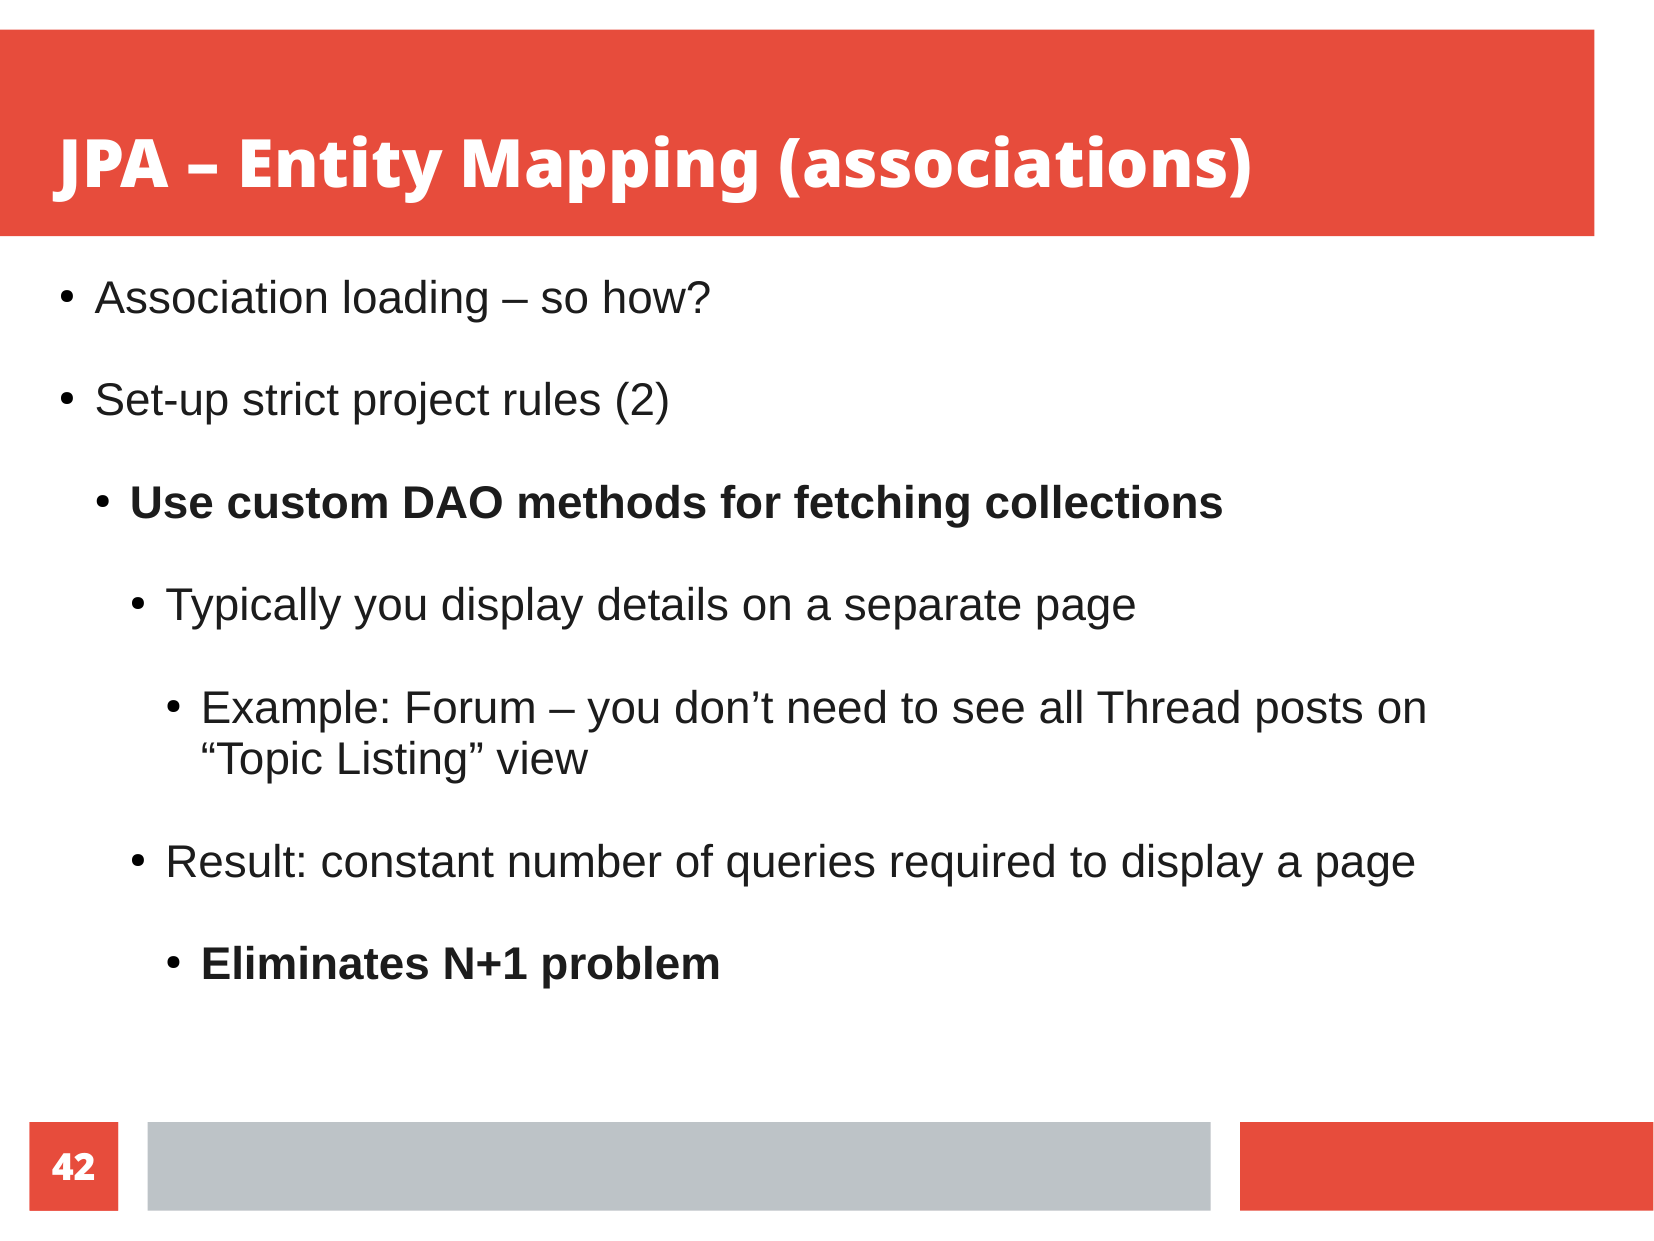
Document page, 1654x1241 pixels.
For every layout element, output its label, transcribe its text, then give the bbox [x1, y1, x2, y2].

title JPA – Entity Mapping (associations) [59, 59, 1595, 207]
subtitle Association loading – so how? Set-up strict project rules (2) Use custom DAO methods for fetching collections Typically you display details on a separate page Example: Forum – you don’t need to see all Thread posts on “Topic Listing” view Result: constant number of queries required to display a page Eliminates N+1 problem [59, 271, 1565, 1040]
